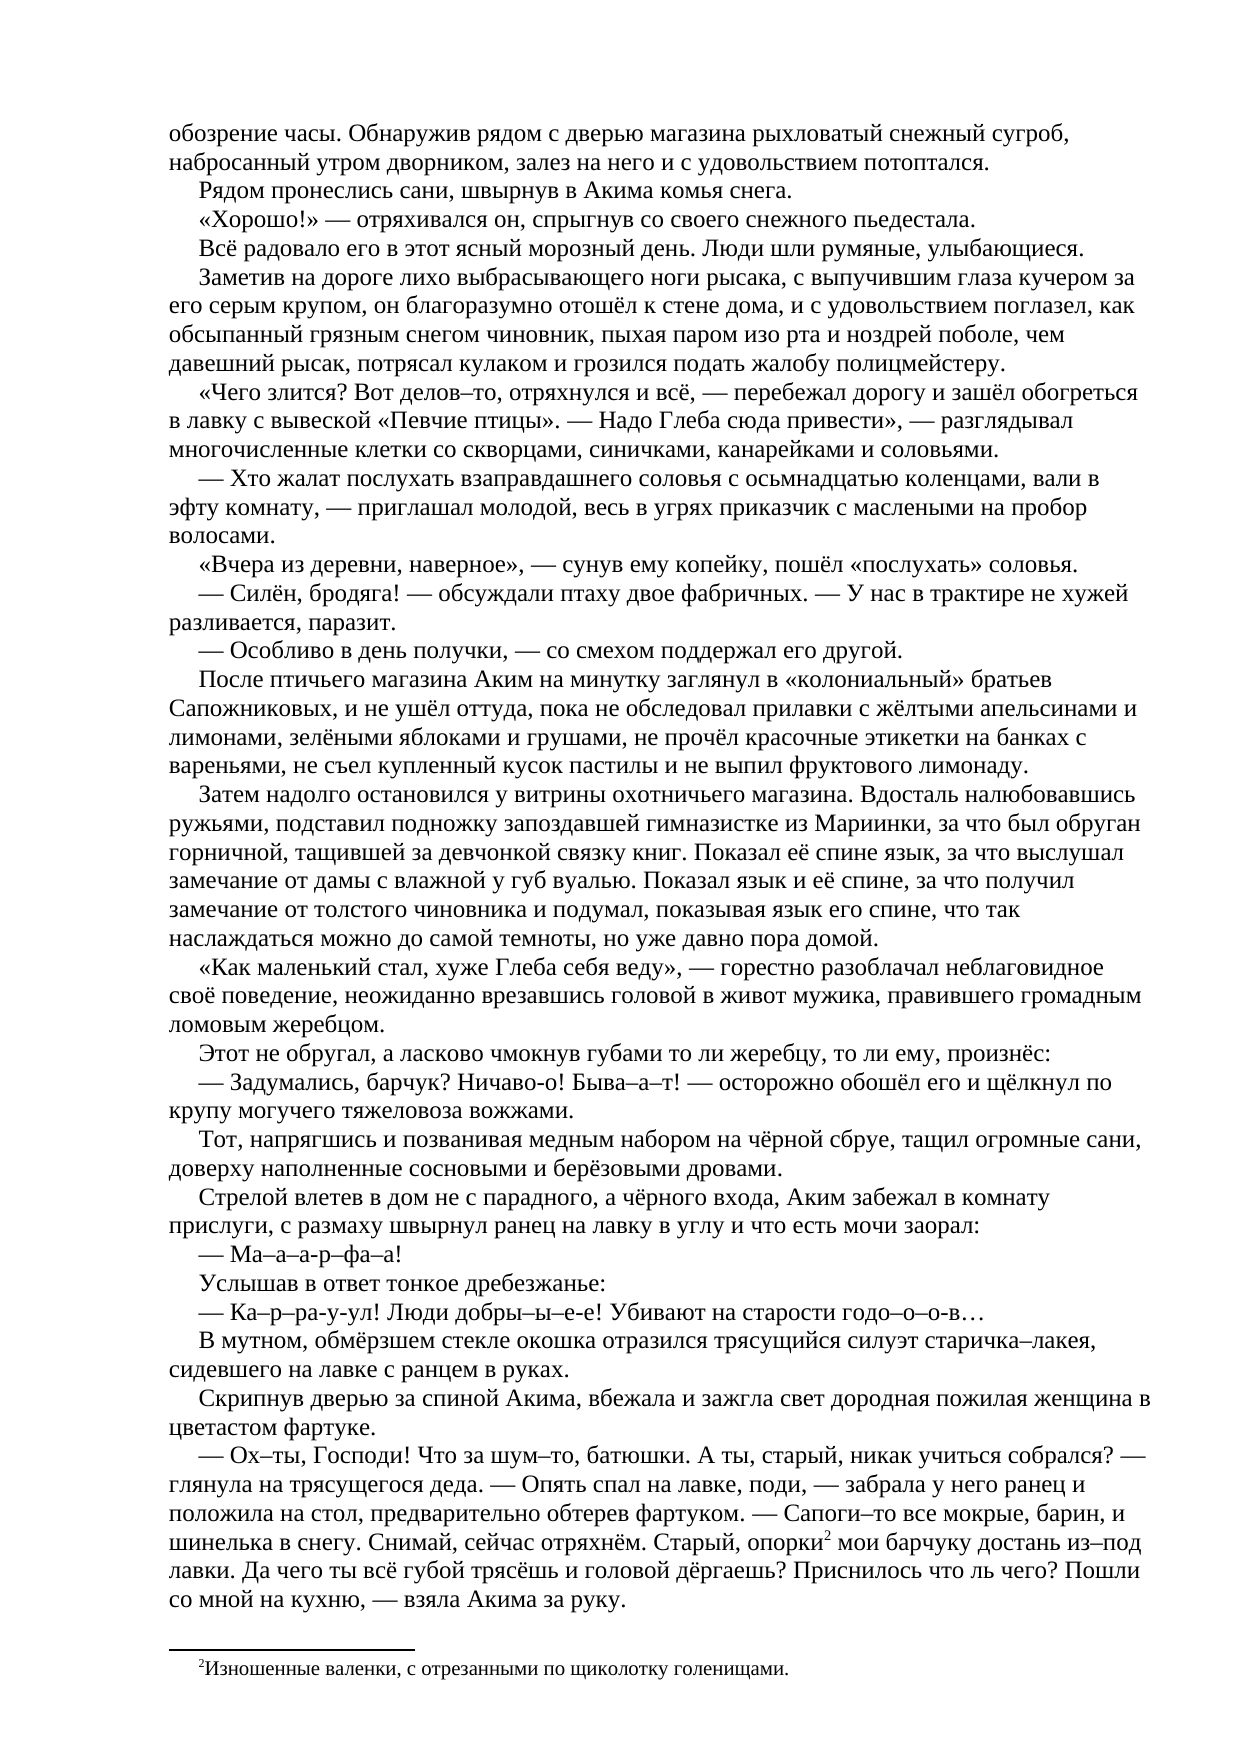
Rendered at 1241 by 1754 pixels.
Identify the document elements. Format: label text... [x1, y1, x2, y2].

text — Силён, бродяга! — обсуждали птаху двое фабричных. — У нас в трактире не хужей разливается, паразит. [169, 578, 1152, 636]
text — Ма–а–а-р–фа–а! [169, 1239, 1152, 1268]
text — Задумались, барчук? Ничаво-о! Быва–а–т! — осторожно обошёл его и щёлкнул по крупу могучего тяжеловоза вожжами. [169, 1067, 1152, 1124]
text «Вчера из деревни, наверное», — сунув ему копейку, пошёл «послухать» соловья. [169, 549, 1152, 578]
text Этот не обругал, а ласково чмокнув губами то ли жеребцу, то ли ему, произнёс: [169, 1038, 1152, 1067]
text Всё радовало его в этот ясный морозный день. Люди шли румяные, улыбающиеся. [169, 233, 1152, 262]
text «Как маленький стал, хуже Глеба себя веду», — горестно разоблачал неблаговидное своё поведение, неожиданно врезавшись головой в живот мужика, правившего громадным ломовым жеребцом. [169, 952, 1152, 1038]
text — Хто жалат послухать взаправдашнего соловья с осьмнадцатью коленцами, вали в эфту комнату, — приглашал молодой, весь в угрях приказчик с маслеными на пробор волосами. [169, 463, 1152, 549]
text — Ка–р–ра-у-ул! Люди добры–ы–е-е! Убивают на старости годо–о–о-в… [169, 1297, 1152, 1326]
text В мутном, обмёрзшем стекле окошка отразился трясущийся силуэт старичка–лакея, сидевшего на лавке с ранцем в руках. [169, 1326, 1152, 1383]
text После птичьего магазина Аким на минутку заглянул в «колониальный» братьев Сапожниковых, и не ушёл оттуда, пока не обследовал прилавки с жёлтыми апельсинами и лимонами, зелёными яблоками и грушами, не прочёл красочные этикетки на банках с вареньями, не съел купленный кусок пастилы и не выпил фруктового лимонаду. [169, 664, 1152, 779]
text Рядом пронеслись сани, швырнув в Акима комья снега. [169, 176, 1152, 204]
text «Чего злится? Вот делов–то, отряхнулся и всё, — перебежал дорогу и зашёл обогреться в лавку с вывеской «Певчие птицы». — Надо Глеба сюда привести», — разглядывал многочисленные клетки со скворцами, синичками, канарейками и соловьями. [169, 377, 1152, 463]
text обозрение часы. Обнаружив рядом с дверью магазина рыхловатый снежный сугроб, набросанный утром дворником, залез на него и с удовольствием потоптался. [169, 118, 1152, 176]
text Заметив на дороге лихо выбрасывающего ноги рысака, с выпучившим глаза кучером за его серым крупом, он благоразумно отошёл к стене дома, и с удовольствием поглазел, как обсыпанный грязным снегом чиновник, пыхая паром изо рта и ноздрей поболе, чем давешний рысак, потрясал кулаком и грозился подать жалобу полицмейстеру. [169, 262, 1152, 377]
text Скрипнув дверью за спиной Акима, вбежала и зажгла свет дородная пожилая женщина в цветастом фартуке. [169, 1383, 1152, 1441]
text Тот, напрягшись и позванивая медным набором на чёрной сбруе, тащил огромные сани, доверху наполненные сосновыми и берёзовыми дровами. [169, 1124, 1152, 1182]
text Стрелой влетев в дом не с парадного, а чёрного входа, Аким забежал в комнату прислуги, с размаху швырнул ранец на лавку в углу и что есть мочи заорал: [169, 1182, 1152, 1239]
text «Хорошо!» — отряхивался он, спрыгнув со своего снежного пьедестала. [169, 204, 1152, 233]
text — Особливо в день получки, — со смехом поддержал его другой. [169, 636, 1152, 664]
text — Ох–ты, Господи! Что за шум–то, батюшки. А ты, старый, никак учиться собрался? — глянула на трясущегося деда. — Опять спал на лавке, поди, — забрала у него ранец и положила на стол, предварительно обтерев фартуком. — Сапоги–то все мокрые, барин, и шинелька в снегу. Снимай, сейчас отряхнём. Старый, опорки мои барчуку достань из–под лавки. Да чего ты всё губой трясёшь и головой дёргаешь? Приснилось что ль чего? Пошли со мной на кухню, — взяла Акима за руку. [169, 1441, 1152, 1613]
text Затем надолго остановился у витрины охотничьего магазина. Вдосталь налюбовавшись ружьями, подставил подножку запоздавшей гимназистке из Мариинки, за что был обруган горничной, тащившей за девчонкой связку книг. Показал её спине язык, за что выслушал замечание от дамы с влажной у губ вуалью. Показал язык и её спине, за что получил замечание от толстого чиновника и подумал, показывая язык его спине, что так наслаждаться можно до самой темноты, но уже давно пора домой. [169, 779, 1152, 952]
text Услышав в ответ тонкое дребезжанье: [169, 1268, 1152, 1297]
text Изношенные валенки, с отрезанными по щиколотку голенищами. [169, 1656, 1152, 1680]
